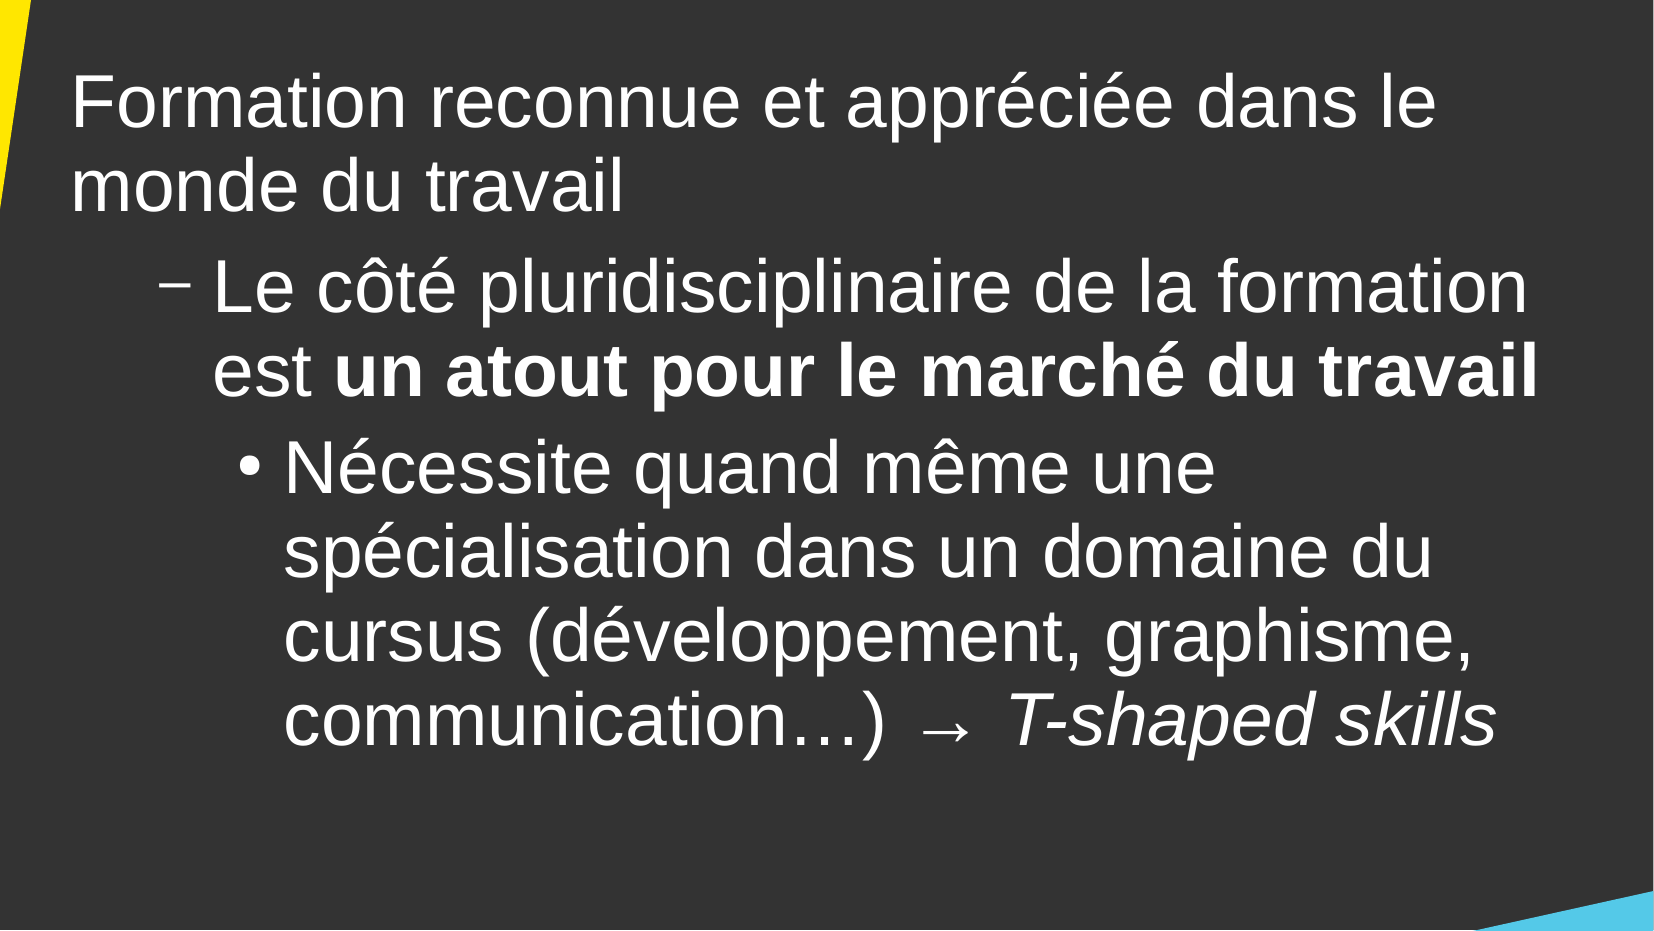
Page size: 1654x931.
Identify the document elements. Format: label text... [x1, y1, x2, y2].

text_box [0, 0, 32, 210]
list Formation reconnue et appréciée dans le monde du travail Le côté pluridisciplinaire de la formation est un atout pour le marché du travail Nécessite quand même une spécialisation dans un domaine du cursus (développement, graphisme, communication…) → T-shaped skills [70, 59, 1595, 827]
text_box [1472, 890, 1654, 931]
